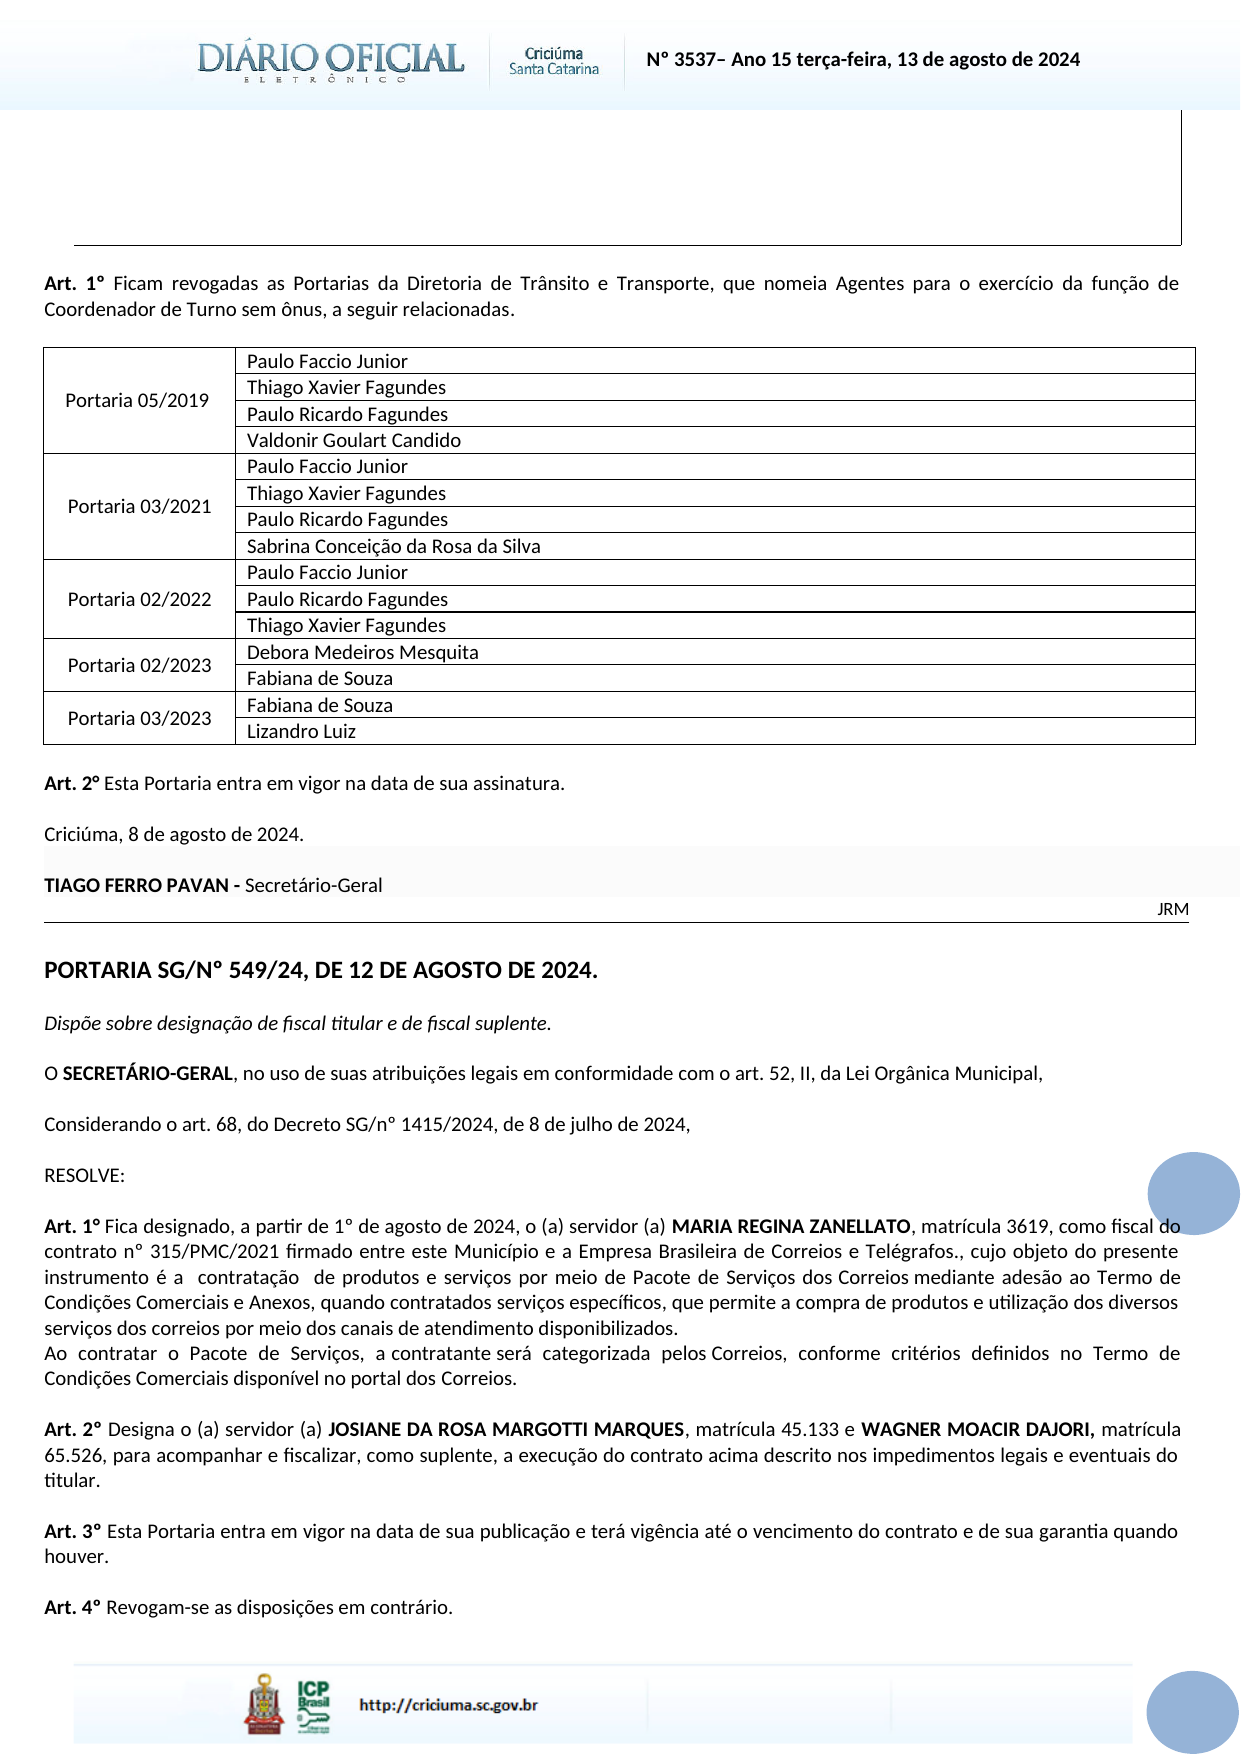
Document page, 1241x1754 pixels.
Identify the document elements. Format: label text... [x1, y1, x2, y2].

text RESOLVE: [44, 1162, 1162, 1188]
text JRM [44, 897, 1189, 922]
text Art. 1° Fica designado, a partir de 1º de agosto de 2024, o (a) servidor (a) MARIA REGINA ZANELLATO, matrícula 3619, como fiscal do contrato nº 315/PMC/2021 firmado entre este Município e a Empresa Brasileira de Correios e Telégrafos., cujo objeto do presente instrumento é a contratação de produtos e serviços por meio de Pacote de Serviços dos Correios mediante adesão ao Termo de Condições Comerciais e Anexos, quando contratados serviços específicos, que permite a compra de produtos e utilização dos diversos serviços dos correios por meio dos canais de atendimento disponibilizados. [44, 1213, 1181, 1340]
table_cell Valdonir Goulart Candido [236, 427, 1195, 453]
text Dispõe sobre designação de fiscal titular e de fiscal suplente. [44, 1010, 1181, 1035]
table_cell Fabiana de Souza [236, 665, 1195, 691]
table_header Portaria 05/2019 [44, 348, 235, 453]
text Art. 1º Ficam revogadas as Portarias da Diretoria de Trânsito e Transporte, que nomeia Agentes para o exercício da função de Coordenador de Turno sem ônus, a seguir relacionadas. [44, 271, 1181, 321]
text Considerando o art. 68, do Decreto SG/nº 1415/2024, de 8 de julho de 2024, [44, 1111, 1181, 1137]
table_cell Paulo Faccio Junior [236, 560, 1195, 585]
table_cell Portaria 03/2023 [44, 692, 235, 744]
table_cell Portaria 02/2022 [44, 560, 235, 638]
text Art. 2º Designa o (a) servidor (a) JOSIANE DA ROSA MARGOTTI MARQUES, matrícula 45.133 e WAGNER MOACIR DAJORI, matrícula 65.526, para acompanhar e fiscalizar, como suplente, a execução do contrato acima descrito nos impedimentos legais e eventuais do titular. [44, 1416, 1181, 1493]
text O SECRETÁRIO-GERAL, no uso de suas atribuições legais em conformidade com o art. 52, II, da Lei Orgânica Municipal, [44, 1061, 1181, 1086]
table_cell Thiago Xavier Fagundes [236, 613, 1195, 638]
table_cell Paulo Ricardo Fagundes [236, 401, 1195, 426]
table_cell Thiago Xavier Fagundes [236, 374, 1195, 400]
table_cell Portaria 03/2021 [44, 454, 235, 558]
text TIAGO FERRO PAVAN - Secretário-Geral [44, 872, 1240, 897]
table_cell Paulo Ricardo Fagundes [236, 586, 1195, 611]
table_cell Debora Medeiros Mesquita [236, 639, 1195, 664]
table_header Paulo Faccio Junior [236, 348, 1195, 373]
text PORTARIA SG/Nº 549/24, DE 12 DE AGOSTO DE 2024. [44, 954, 1181, 984]
table_cell Fabiana de Souza [236, 692, 1195, 717]
text Ao contratar o Pacote de Serviços, a contratante será categorizada pelos Correios, conforme critérios definidos no Termo de Condições Comerciais disponível no portal dos Correios. [44, 1340, 1181, 1391]
table_cell Sabrina Conceição da Rosa da Silva [236, 533, 1195, 558]
text Art. 3º Esta Portaria entra em vigor na data de sua publicação e terá vigência até o vencimento do contrato e de sua garantia quando houver. [44, 1518, 1181, 1569]
text Art. 4º Revogam-se as disposições em contrário. [44, 1594, 1181, 1620]
table_cell Portaria 02/2023 [44, 639, 235, 691]
table_cell Paulo Ricardo Fagundes [236, 507, 1195, 532]
table_cell Thiago Xavier Fagundes [236, 480, 1195, 506]
table_cell Paulo Faccio Junior [236, 454, 1195, 479]
table_cell Lizandro Luiz [236, 718, 1195, 744]
text Criciúma, 8 de agosto de 2024. [44, 821, 1181, 846]
text Art. 2° Esta Portaria entra em vigor na data de sua assinatura. [44, 770, 1181, 796]
